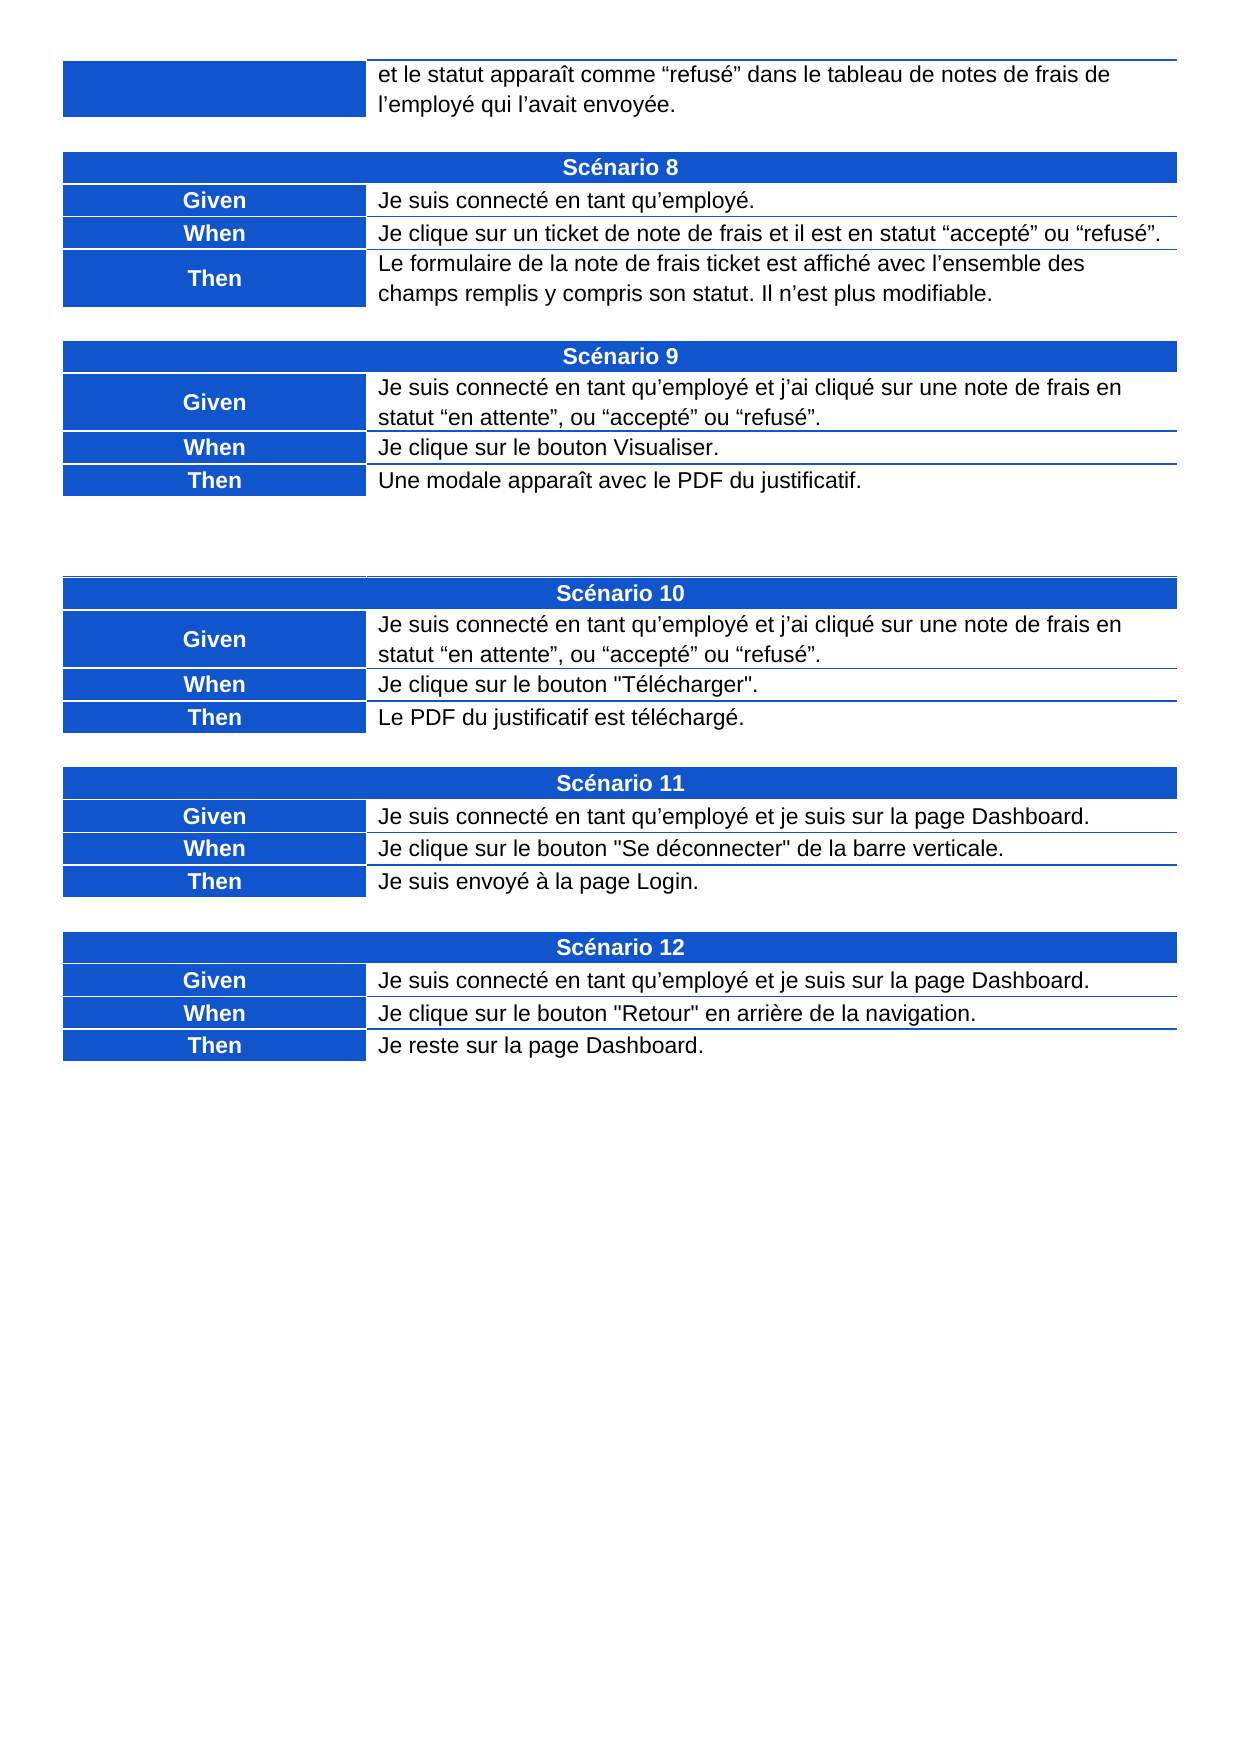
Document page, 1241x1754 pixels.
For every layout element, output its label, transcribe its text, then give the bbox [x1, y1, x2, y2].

table_cell [63, 61, 366, 117]
table_cell When [63, 833, 366, 864]
table_cell Given [63, 374, 366, 430]
table_cell Je suis connecté en tant qu’employé. [367, 185, 1177, 216]
table_cell Je suis connecté en tant qu’employé et je suis sur la page Dashboard. [367, 800, 1177, 831]
table_cell When [63, 669, 366, 700]
table_cell Je clique sur un ticket de note de frais et il est en statut “accepté” ou “refusé”. [367, 217, 1177, 248]
table_cell Une modale apparaît avec le PDF du justificatif. [367, 465, 1177, 496]
table_cell When [63, 997, 366, 1028]
table_cell [63, 899, 366, 930]
table_cell Je clique sur le bouton "Se déconnecter" de la barre verticale. [367, 833, 1177, 864]
table_cell Then [63, 866, 366, 897]
table_cell Scénario 8 [63, 152, 1177, 183]
table_cell Je clique sur le bouton Visualiser. [367, 432, 1177, 463]
table_cell et le statut apparaît comme “refusé” dans le tableau de notes de frais de l’employé qui l’avait envoyée. [367, 61, 1177, 117]
table_cell [63, 308, 366, 339]
table_cell [367, 735, 1177, 766]
table_cell Scénario 12 [63, 932, 1177, 963]
table_cell [367, 308, 1177, 339]
table_cell [63, 735, 366, 766]
table_cell Then [63, 250, 366, 307]
table_cell [367, 498, 1177, 576]
table_cell Given [63, 611, 366, 667]
table_cell Given [63, 964, 366, 996]
table_cell Je reste sur la page Dashboard. [367, 1030, 1177, 1061]
table_cell Then [63, 1030, 366, 1061]
table_cell Given [63, 185, 366, 216]
table_cell Scénario 11 [63, 767, 1177, 799]
table_cell [367, 899, 1177, 930]
table_cell Je suis envoyé à la page Login. [367, 866, 1177, 897]
table_cell Then [63, 702, 366, 733]
table_cell [63, 498, 366, 576]
table_cell [367, 119, 1177, 150]
table_cell When [63, 432, 366, 463]
table_cell Given [63, 800, 366, 831]
table_cell When [63, 217, 366, 248]
table_cell Je suis connecté en tant qu’employé et j’ai cliqué sur une note de frais en statut “en attente”, ou “accepté” ou “refusé”. [367, 611, 1177, 667]
table_cell Je suis connecté en tant qu’employé et je suis sur la page Dashboard. [367, 964, 1177, 996]
table_cell Je clique sur le bouton "Retour" en arrière de la navigation. [367, 997, 1177, 1028]
table_cell Je suis connecté en tant qu’employé et j’ai cliqué sur une note de frais en statut “en attente”, ou “accepté” ou “refusé”. [367, 374, 1177, 430]
table_cell Then [63, 465, 366, 496]
table_cell Scénario 9 [63, 341, 1177, 372]
table_cell Le formulaire de la note de frais ticket est affiché avec l’ensemble des champs remplis y compris son statut. Il n’est plus modifiable. [367, 250, 1177, 307]
table_cell [63, 119, 366, 150]
table_cell Le PDF du justificatif est téléchargé. [367, 702, 1177, 733]
table_cell Je clique sur le bouton "Télécharger". [367, 669, 1177, 700]
table_cell Scénario 10 [63, 578, 1177, 609]
